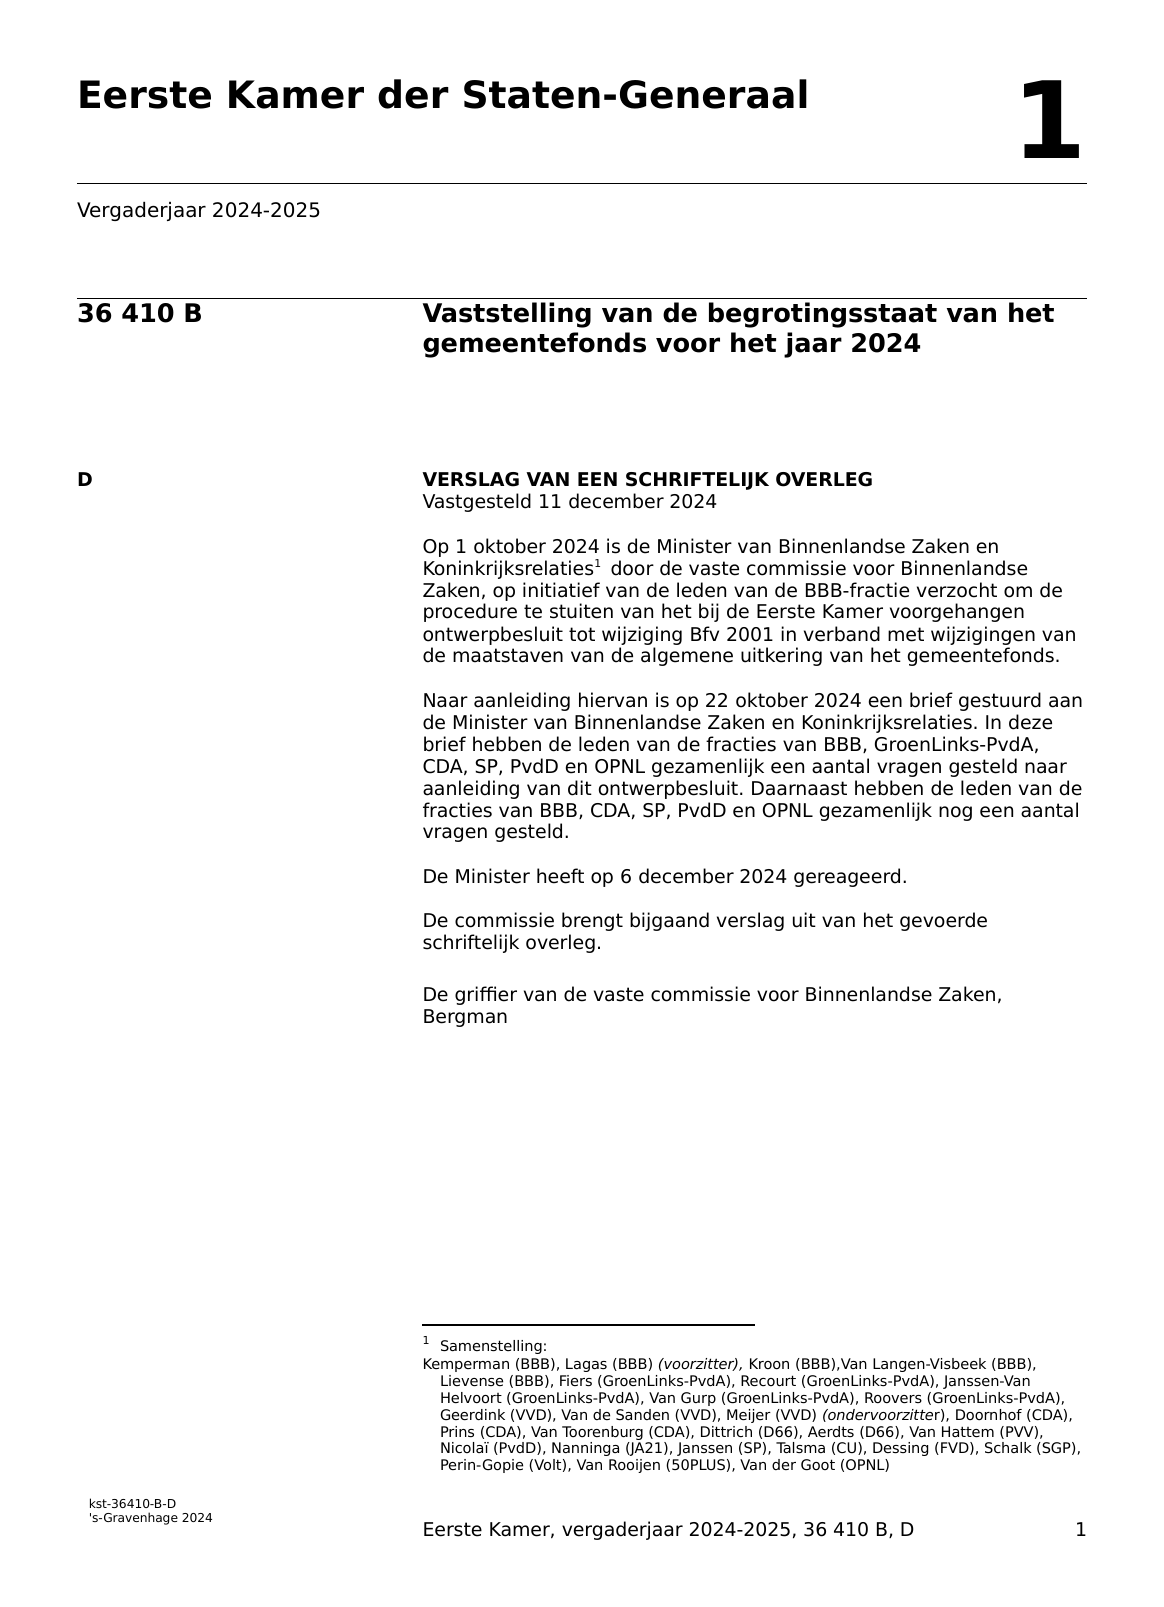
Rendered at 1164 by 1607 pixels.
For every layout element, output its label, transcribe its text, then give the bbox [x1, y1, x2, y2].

text De commissie brengt bijgaand verslag uit van het gevoerde schriftelijk overleg. [422, 910, 1087, 954]
text Op 1 oktober 2024 is de Minister van Binnenlandse Zaken en Koninkrijksrelaties door de vaste commissie voor Binnenlandse Zaken, op initiatief van de leden van de BBB-fractie verzocht om de procedure te stuiten van het bij de Eerste Kamer voorgehangen ontwerpbesluit tot wijziging Bfv 2001 in verband met wijzigingen van de maatstaven van de algemene uitkering van het gemeentefonds. [422, 536, 1087, 667]
subtitle 36 410 B Vaststelling van de begrotingsstaat van het gemeentefonds voor het jaar 2024 [77, 299, 1087, 358]
text 's-Gravenhage 2024 [88, 1511, 323, 1525]
text Naar aanleiding hiervan is op 22 oktober 2024 een brief gestuurd aan de Minister van Binnenlandse Zaken en Koninkrijksrelaties. In deze brief hebben de leden van de fracties van BBB, GroenLinks-PvdA, CDA, SP, PvdD en OPNL gezamenlijk een aantal vragen gesteld naar aanleiding van dit ontwerpbesluit. Daarnaast hebben de leden van de fracties van BBB, CDA, SP, PvdD en OPNL gezamenlijk nog een aantal vragen gesteld. [422, 689, 1087, 843]
table_header Eerste Kamer der Staten-Generaal [77, 59, 886, 183]
text De griffier van de vaste commissie voor Binnenlandse Zaken, Bergman [422, 984, 1087, 1028]
text Kemperman (BBB), Lagas (BBB) (voorzitter), Kroon (BBB),Van Langen-Visbeek (BBB), Lievense (BBB), Fiers (GroenLinks-PvdA), Recourt (GroenLinks-PvdA), Janssen-Van Helvoort (GroenLinks-PvdA), Van Gurp (GroenLinks-PvdA), Roovers (GroenLinks-PvdA), Geerdink (VVD), Van de Sanden (VVD), Meijer (VVD) (ondervoorzitter), Doornhof (CDA), Prins (CDA), Van Toorenburg (CDA), Dittrich (D66), Aerdts (D66), Van Hattem (PVV), Nicolaï (PvdD), Nanninga (JA21), Janssen (SP), Talsma (CU), Dessing (FVD), Schalk (SGP), Perin-Gopie (Volt), Van Rooijen (50PLUS), Van der Goot (OPNL) [422, 1356, 1087, 1474]
table_header 1 [886, 59, 1087, 183]
text kst-36410-B-D [88, 1497, 323, 1511]
text De Minister heeft op 6 december 2024 gereageerd. [422, 866, 1087, 888]
table_cell Vergaderjaar 2024-2025 [77, 184, 1087, 298]
subtitle D VERSLAG VAN EEN SCHRIFTELIJK OVERLEG [77, 469, 1087, 491]
text Samenstelling: [422, 1334, 1087, 1356]
text Vastgesteld 11 december 2024 [422, 491, 1087, 513]
